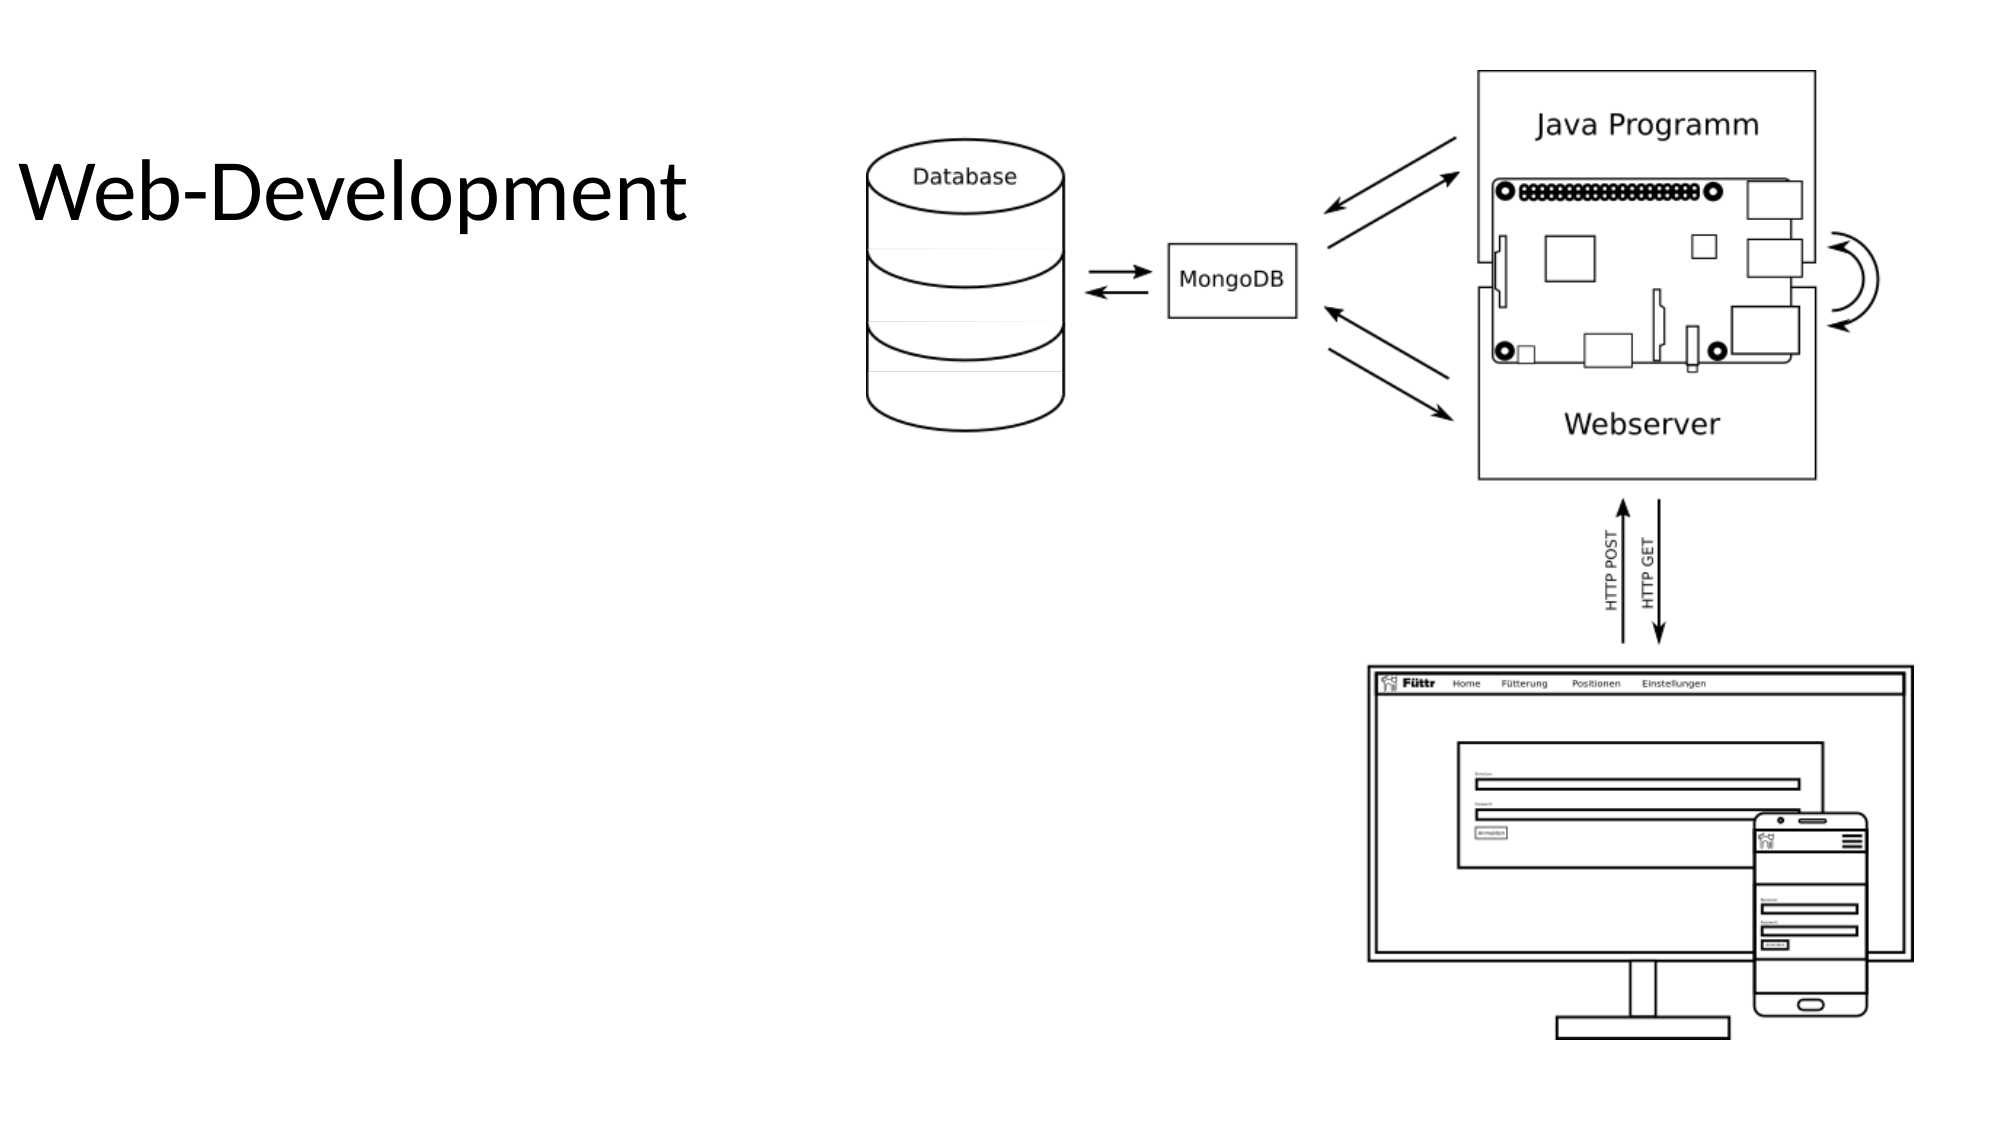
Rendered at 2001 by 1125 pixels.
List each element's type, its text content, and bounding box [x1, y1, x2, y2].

title Web-Development [0, 39, 708, 353]
picture [866, 70, 1914, 1040]
